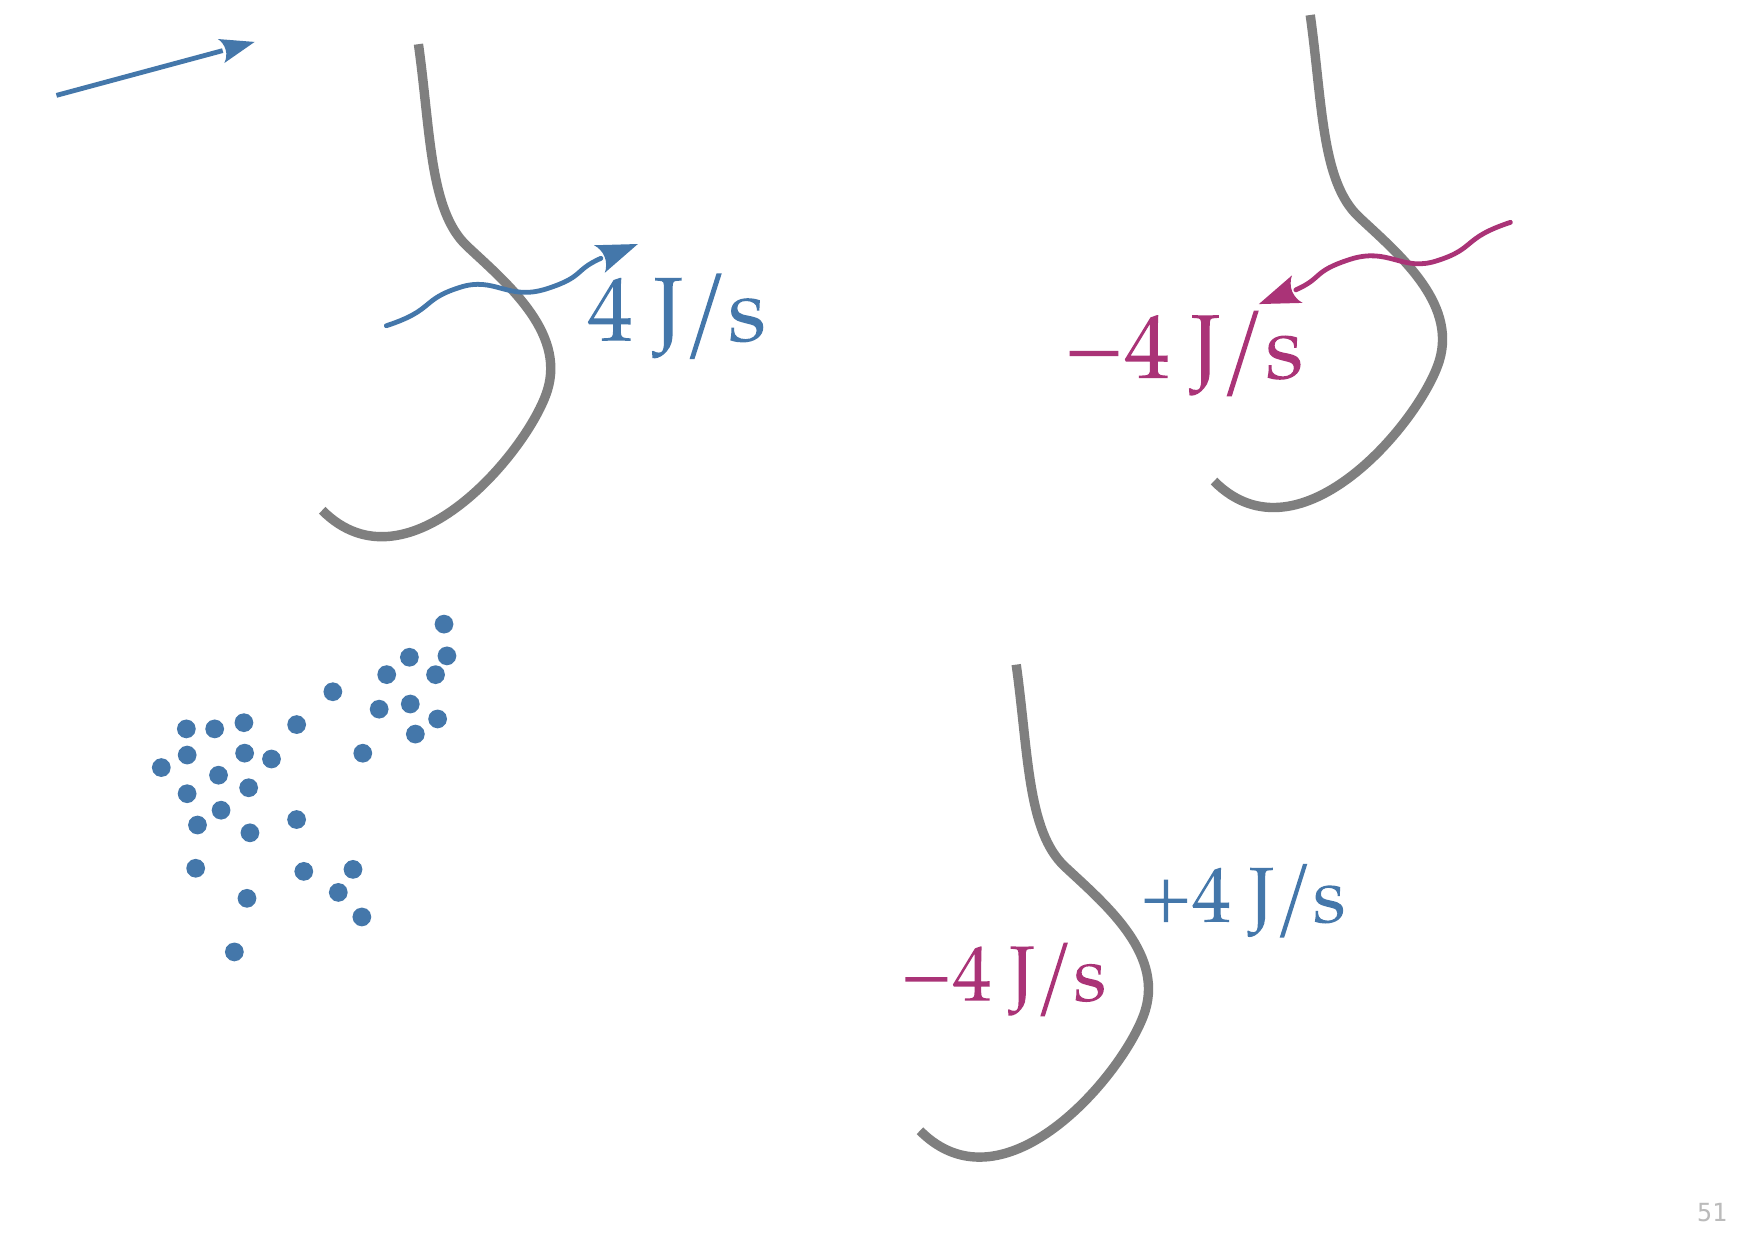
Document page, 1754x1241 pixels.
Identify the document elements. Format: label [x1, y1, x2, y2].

text_box [235, 743, 255, 763]
text_box [405, 724, 425, 744]
text_box [186, 858, 206, 878]
text_box [328, 882, 348, 902]
text_box [428, 709, 448, 729]
text_box [952, 946, 990, 1001]
text_box [294, 861, 314, 881]
text_box [434, 614, 454, 634]
text_box [176, 719, 196, 739]
text_box [651, 277, 682, 359]
text_box [287, 715, 307, 734]
text_box [437, 646, 457, 666]
text_box [1008, 946, 1034, 1016]
text_box [377, 665, 397, 685]
text_box [1226, 310, 1259, 397]
text_box [188, 815, 207, 835]
text_box [343, 859, 363, 879]
text_box [1247, 867, 1273, 938]
text_box [1192, 867, 1230, 923]
text_box [1075, 963, 1104, 1003]
text_box [1124, 315, 1168, 379]
text_box [399, 647, 419, 667]
text_box [237, 888, 257, 908]
text_box [905, 977, 948, 982]
text_box [1279, 863, 1308, 938]
text_box [587, 277, 631, 341]
text_box [262, 749, 281, 769]
text_box [1188, 315, 1219, 396]
text_box [240, 823, 260, 843]
text_box [211, 800, 231, 820]
text_box [287, 810, 307, 829]
text_box [151, 758, 171, 777]
text_box [234, 713, 254, 733]
text_box [426, 665, 445, 685]
text_box [209, 765, 228, 785]
text_box [352, 907, 372, 927]
text_box [177, 784, 197, 804]
text_box [1040, 942, 1068, 1017]
text_box [177, 745, 197, 765]
text_box [1314, 885, 1344, 924]
text_box [323, 682, 343, 702]
text_box [205, 719, 225, 739]
text_box [1144, 879, 1188, 923]
text_box [239, 778, 259, 798]
text_box [353, 743, 373, 763]
text_box [400, 694, 420, 714]
text_box [689, 273, 722, 360]
text_box [224, 942, 244, 962]
text_box [369, 699, 389, 719]
text_box [1267, 335, 1301, 380]
text_box [730, 298, 764, 343]
text_box [1069, 350, 1119, 357]
